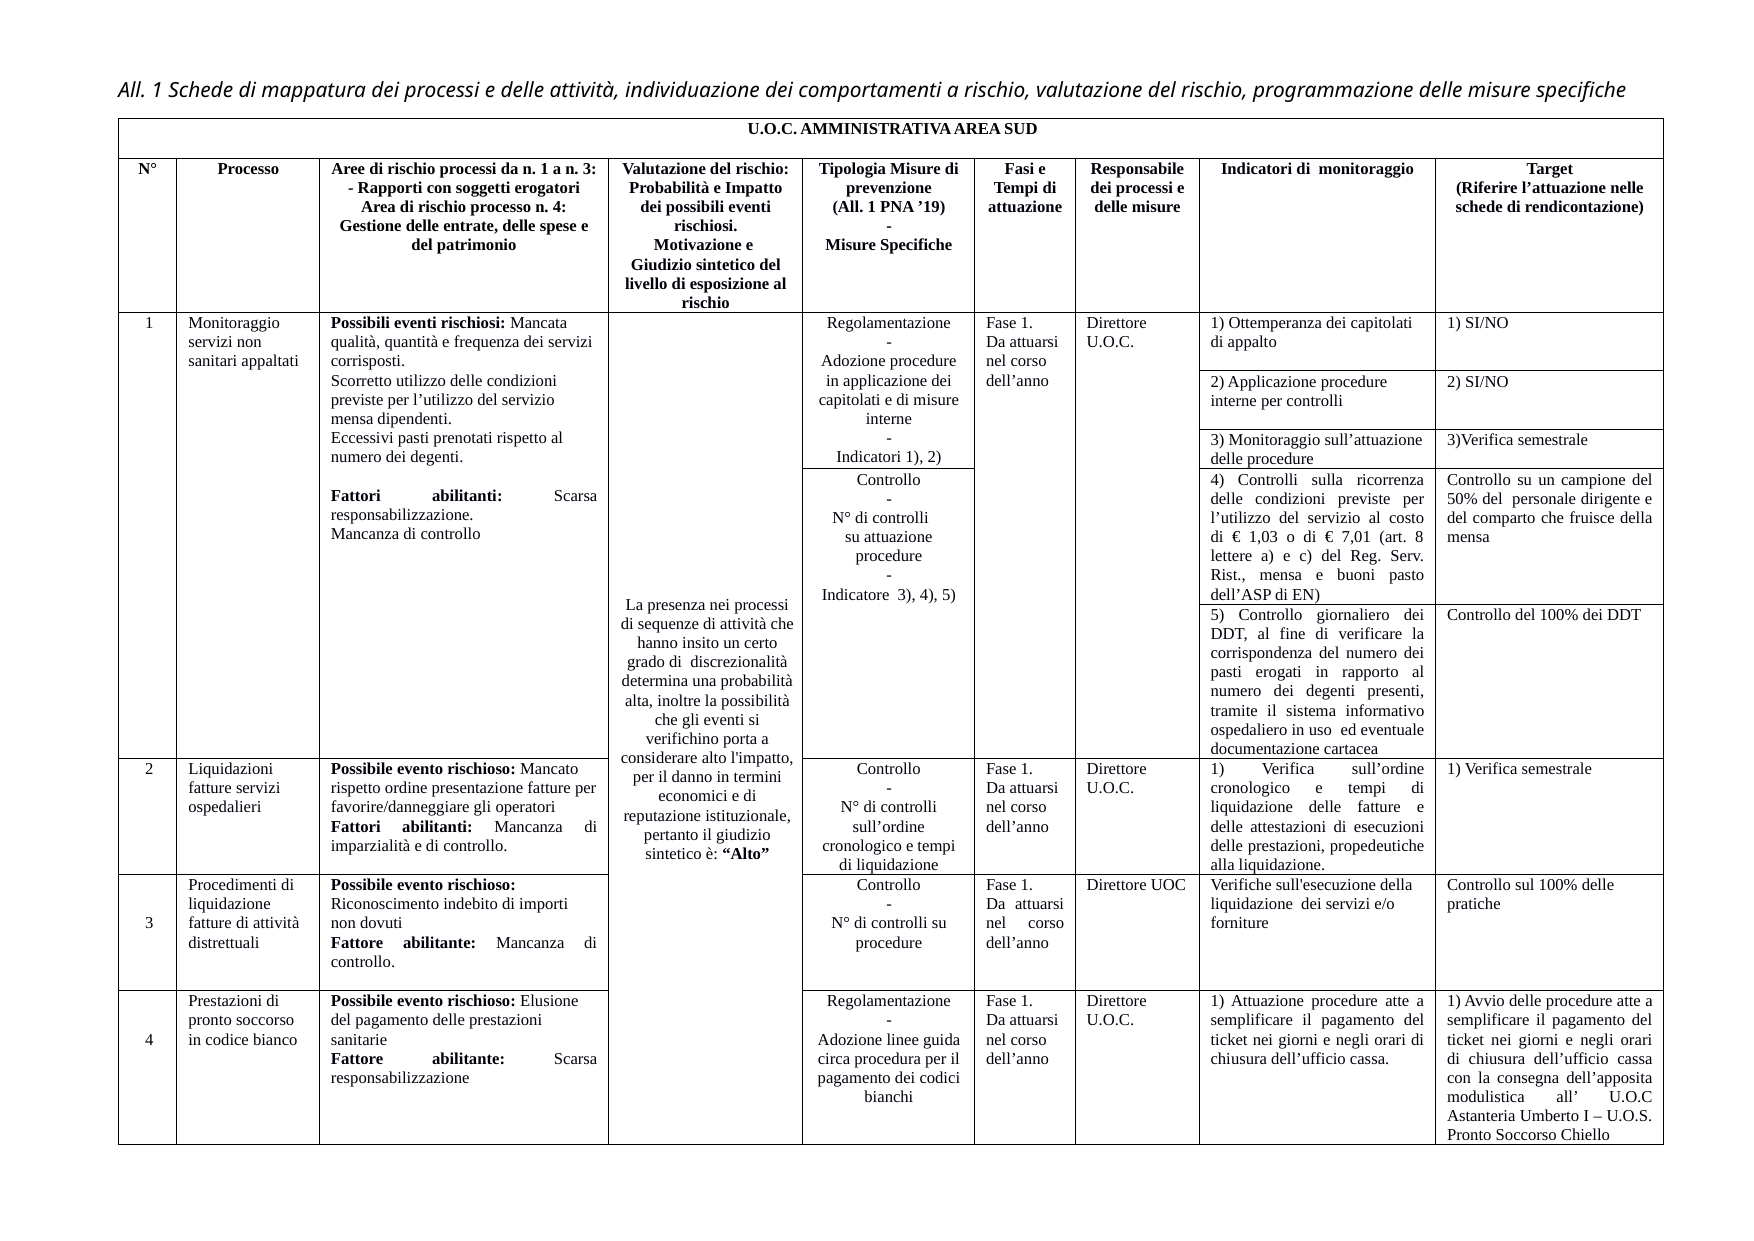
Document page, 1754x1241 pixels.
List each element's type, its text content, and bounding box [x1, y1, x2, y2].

table_cell Regolamentazione - Adozione linee guida circa procedura per il pagamento dei codici bianchi [803, 991, 974, 1144]
table_cell 1) SI/NO [1436, 313, 1663, 370]
table_cell 1) Ottemperanza dei capitolati di appalto [1200, 313, 1435, 370]
table_cell Possibile evento rischioso: Riconoscimento indebito di importi non dovuti Fattore abilitante: Mancanza di controllo. [320, 875, 608, 990]
table_cell Verifiche sull'esecuzione della liquidazione dei servizi e/o forniture [1200, 875, 1435, 990]
table_cell Responsabile dei processi e delle misure [1076, 159, 1199, 312]
table_cell Monitoraggio servizi non sanitari appaltati [177, 313, 319, 758]
table_cell Controllo sul 100% delle pratiche [1436, 875, 1663, 990]
table_cell Fase 1. Da attuarsi nel corso dell’anno [975, 759, 1075, 874]
table_cell 3)Verifica semestrale [1436, 430, 1663, 468]
table_cell 1 [119, 313, 176, 758]
table_cell Fase 1. Da attuarsi nel corso dell’anno [975, 991, 1075, 1144]
table_cell Procedimenti di liquidazione fatture di attività distrettuali [177, 875, 319, 990]
table_cell Aree di rischio processi da n. 1 a n. 3: - Rapporti con soggetti erogatori Area di rischio processo n. 4: Gestione delle entrate, delle spese e del patrimonio [320, 159, 608, 312]
table_cell Possibile evento rischioso: Mancato rispetto ordine presentazione fatture per favorire/danneggiare gli operatori Fattori abilitanti: Mancanza di imparzialità e di controllo. [320, 759, 608, 874]
table_cell La presenza nei processi di sequenze di attività che hanno insito un certo grado di discrezionalità determina una probabilità alta, inoltre la possibilità che gli eventi si verifichino porta a considerare alto l'impatto, per il danno in termini economici e di reputazione istituzionale, pertanto il giudizio sintetico è: “Alto” [609, 313, 802, 1144]
table_cell Fasi e Tempi di attuazione [975, 159, 1075, 312]
table_cell 2 [119, 759, 176, 874]
table_cell Possibile evento rischioso: Elusione del pagamento delle prestazioni sanitarie Fattore abilitante: Scarsa responsabilizzazione [320, 991, 608, 1144]
table_cell Controllo del 100% dei DDT [1436, 605, 1663, 758]
table_cell Prestazioni di pronto soccorso in codice bianco [177, 991, 319, 1144]
table_cell Processo [177, 159, 319, 312]
table_cell Liquidazioni fatture servizi ospedalieri [177, 759, 319, 874]
table_cell Possibili eventi rischiosi: Mancata qualità, quantità e frequenza dei servizi corrisposti. Scorretto utilizzo delle condizioni previste per l’utilizzo del servizio mensa dipendenti. Eccessivi pasti prenotati rispetto al numero dei degenti. Fattori abilitanti: Scarsa responsabilizzazione. Mancanza di controllo [320, 313, 608, 758]
table_cell N° [119, 159, 176, 312]
table_cell Direttore UOC [1076, 875, 1199, 990]
table_cell 2) Applicazione procedure interne per controlli [1200, 371, 1435, 429]
table_cell Direttore U.O.C. [1076, 991, 1199, 1144]
table_header U.O.C. AMMINISTRATIVA AREA SUD [119, 119, 1663, 157]
table_cell Valutazione del rischio: Probabilità e Impatto dei possibili eventi rischiosi. Motivazione e Giudizio sintetico del livello di esposizione al rischio [609, 159, 802, 312]
table_cell Controllo - N° di controlli su procedure [803, 875, 974, 990]
table_cell 4) Controlli sulla ricorrenza delle condizioni previste per l’utilizzo del servizio al costo di € 1,03 o di € 7,01 (art. 8 lettere a) e c) del Reg. Serv. Rist., mensa e buoni pasto dell’ASP di EN) [1200, 469, 1435, 603]
table_cell Fase 1. Da attuarsi nel corso dell’anno [975, 313, 1075, 758]
table_cell Controllo - N° di controlli sull’ordine cronologico e tempi di liquidazione [803, 759, 974, 874]
table_cell 1) Verifica semestrale [1436, 759, 1663, 874]
table_cell Direttore U.O.C. [1076, 759, 1199, 874]
table_cell 2) SI/NO [1436, 371, 1663, 429]
table_cell 4 [119, 991, 176, 1144]
table_cell Controllo - N° di controlli su attuazione procedure - Indicatore 3), 4), 5) [803, 469, 974, 758]
table_cell Indicatori di monitoraggio [1200, 159, 1435, 312]
table_cell 3) Monitoraggio sull’attuazione delle procedure [1200, 430, 1435, 468]
table_cell 1) Attuazione procedure atte a semplificare il pagamento del ticket nei giorni e negli orari di chiusura dell’ufficio cassa. [1200, 991, 1435, 1144]
table_cell 1) Avvio delle procedure atte a semplificare il pagamento del ticket nei giorni e negli orari di chiusura dell’ufficio cassa con la consegna dell’apposita modulistica all’ U.O.C Astanteria Umberto I – U.O.S. Pronto Soccorso Chiello [1436, 991, 1663, 1144]
table_cell Tipologia Misure di prevenzione (All. 1 PNA ’19) - Misure Specifiche [803, 159, 974, 312]
table_cell 5) Controllo giornaliero dei DDT, al fine di verificare la corrispondenza del numero dei pasti erogati in rapporto al numero dei degenti presenti, tramite il sistema informativo ospedaliero in uso ed eventuale documentazione cartacea [1200, 605, 1435, 758]
table_cell Target (Riferire l’attuazione nelle schede di rendicontazione) [1436, 159, 1663, 312]
table_cell 3 [119, 875, 176, 990]
table_cell Regolamentazione - Adozione procedure in applicazione dei capitolati e di misure interne - Indicatori 1), 2) [803, 313, 974, 468]
table_cell 1) Verifica sull’ordine cronologico e tempi di liquidazione delle fatture e delle attestazioni di esecuzioni delle prestazioni, propedeutiche alla liquidazione. [1200, 759, 1435, 874]
table_cell Fase 1. Da attuarsi nel corso dell’anno [975, 875, 1075, 990]
table_cell Controllo su un campione del 50% del personale dirigente e del comparto che fruisce della mensa [1436, 469, 1663, 603]
table_cell Direttore U.O.C. [1076, 313, 1199, 758]
